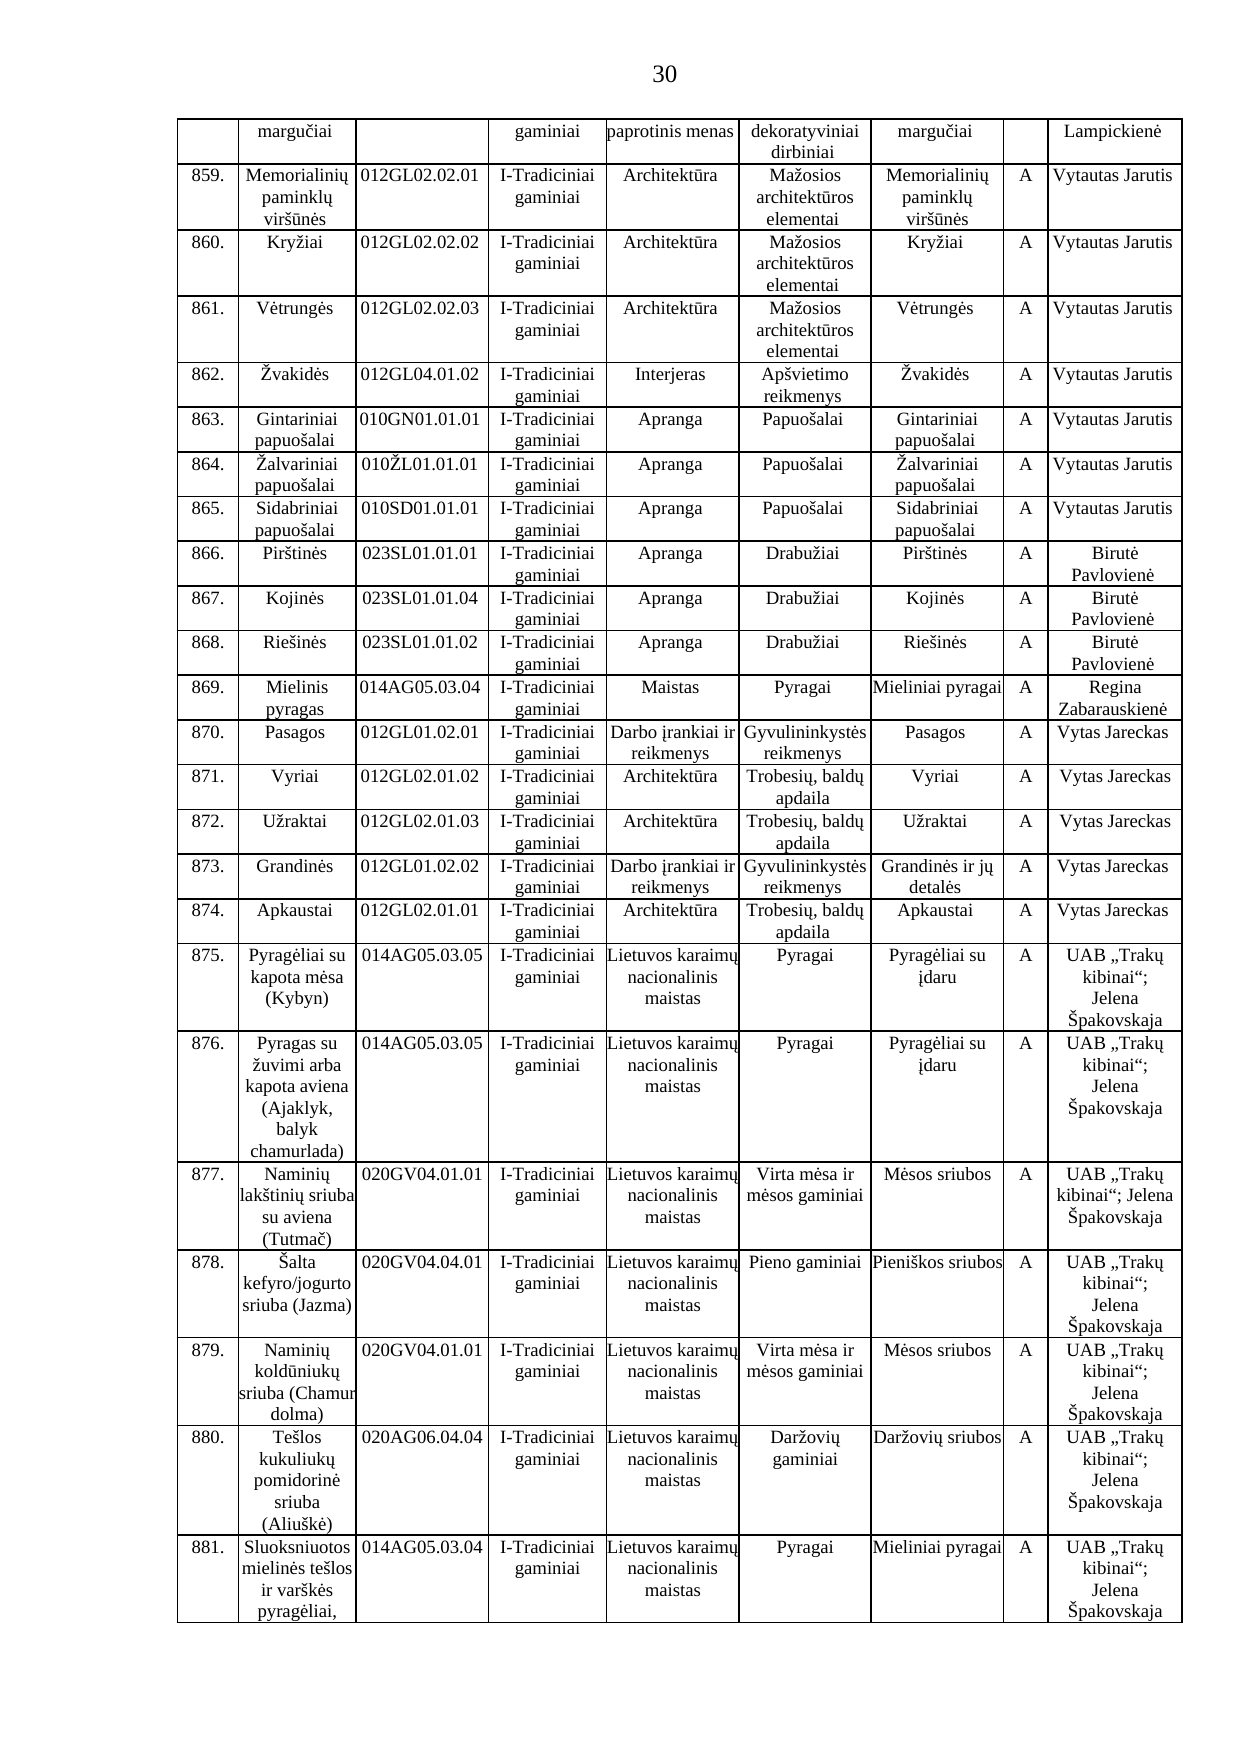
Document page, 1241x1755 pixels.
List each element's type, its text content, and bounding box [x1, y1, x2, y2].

table_cell 014AG05.03.05 [357, 1032, 488, 1161]
table_cell 012GL01.02.02 [357, 855, 488, 898]
table_cell I-Tradiciniai gaminiai [489, 631, 606, 674]
table_cell Trobesių, baldų apdaila [740, 810, 870, 853]
table_cell 010SD01.01.01 [357, 497, 488, 540]
table_cell I-Tradiciniai gaminiai [489, 1032, 606, 1161]
table_cell A [1004, 765, 1047, 808]
table_cell Apranga [607, 631, 738, 674]
table_cell Papuošalai [740, 408, 870, 451]
table_cell I-Tradiciniai gaminiai [489, 810, 606, 853]
table_cell 869. [178, 676, 238, 719]
table_cell Pasagos [872, 721, 1003, 764]
table_cell Mažosios architektūros elementai [740, 297, 870, 362]
table_cell A [1004, 1032, 1047, 1161]
table_cell Lietuvos karaimų nacionalinis maistas [607, 1163, 738, 1249]
table_cell Daržovių sriubos [872, 1426, 1003, 1534]
table_cell A [1004, 497, 1047, 540]
table_cell Pirštinės [872, 542, 1003, 585]
table_cell Žalvariniai papuošalai [872, 453, 1003, 496]
table_cell A [1004, 944, 1047, 1030]
table_cell A [1004, 810, 1047, 853]
table_cell Kryžiai [872, 231, 1003, 295]
table_cell 020AG06.04.04 [357, 1426, 488, 1534]
table_cell 860. [178, 231, 238, 295]
table_cell 878. [178, 1251, 238, 1337]
table_cell 874. [178, 900, 238, 942]
table_cell I-Tradiciniai gaminiai [489, 297, 606, 362]
table_cell Regina Zabarauskienė [1049, 676, 1181, 719]
table_cell 023SL01.01.02 [357, 631, 488, 674]
table_cell 023SL01.01.01 [357, 542, 488, 585]
table_cell I-Tradiciniai gaminiai [489, 453, 606, 496]
table_cell 863. [178, 408, 238, 451]
table_cell Memorialinių paminklų viršūnės [239, 165, 355, 229]
table_cell Architektūra [607, 231, 738, 295]
table_cell Mėsos sriubos [872, 1338, 1003, 1425]
table_cell Architektūra [607, 810, 738, 853]
table_cell margučiai [872, 120, 1003, 163]
table_cell Lampickienė [1049, 120, 1181, 163]
table_cell 873. [178, 855, 238, 898]
table_cell Mažosios architektūros elementai [740, 231, 870, 295]
table_cell Daržovių gaminiai [740, 1426, 870, 1534]
table_cell Naminių koldūniukų sriuba (Chamur dolma) [239, 1338, 355, 1425]
table_cell A [1004, 1338, 1047, 1425]
table_cell 861. [178, 297, 238, 362]
table_cell I-Tradiciniai gaminiai [489, 676, 606, 719]
table_cell 872. [178, 810, 238, 853]
table_cell 871. [178, 765, 238, 808]
table_cell Apšvietimo reikmenys [740, 363, 870, 406]
table_cell Sluoksniuotos mielinės tešlos ir varškės pyragėliai, [239, 1536, 355, 1622]
table_cell Architektūra [607, 765, 738, 808]
table_cell Pasagos [239, 721, 355, 764]
table_cell Maistas [607, 676, 738, 719]
table_cell 012GL02.02.03 [357, 297, 488, 362]
table_cell 020GV04.01.01 [357, 1338, 488, 1425]
table_cell Užraktai [239, 810, 355, 853]
table_cell 014AG05.03.04 [357, 1536, 488, 1622]
table_cell Drabužiai [740, 542, 870, 585]
table_cell Lietuvos karaimų nacionalinis maistas [607, 1536, 738, 1622]
table_cell Lietuvos karaimų nacionalinis maistas [607, 944, 738, 1030]
table_cell Drabužiai [740, 587, 870, 630]
table_cell Užraktai [872, 810, 1003, 853]
table_cell 012GL02.01.01 [357, 900, 488, 942]
table_cell A [1004, 721, 1047, 764]
table_cell Pieniškos sriubos [872, 1251, 1003, 1337]
table_cell 870. [178, 721, 238, 764]
table_cell Vytautas Jarutis [1049, 453, 1181, 496]
table_cell Riešinės [239, 631, 355, 674]
table_cell Pyragas su žuvimi arba kapota aviena (Ajaklyk, balyk chamurlada) [239, 1032, 355, 1161]
table_cell Vytas Jareckas [1049, 810, 1181, 853]
table_cell Vėtrungės [239, 297, 355, 362]
table_cell Lietuvos karaimų nacionalinis maistas [607, 1251, 738, 1337]
table_cell [357, 120, 488, 163]
table_cell Virta mėsa ir mėsos gaminiai [740, 1163, 870, 1249]
table_cell Pyragai [740, 1536, 870, 1622]
table_cell Lietuvos karaimų nacionalinis maistas [607, 1338, 738, 1425]
table_cell 867. [178, 587, 238, 630]
table_cell Pyragai [740, 944, 870, 1030]
table_cell Pyragėliai su įdaru [872, 944, 1003, 1030]
table_cell A [1004, 453, 1047, 496]
table_cell Apranga [607, 542, 738, 585]
table_cell Architektūra [607, 900, 738, 942]
table_cell Grandinės [239, 855, 355, 898]
table_cell 868. [178, 631, 238, 674]
table_cell A [1004, 1251, 1047, 1337]
table_cell A [1004, 676, 1047, 719]
table_cell Gyvulininkystės reikmenys [740, 855, 870, 898]
table_cell I-Tradiciniai gaminiai [489, 944, 606, 1030]
table_cell I-Tradiciniai gaminiai [489, 165, 606, 229]
table_cell I-Tradiciniai gaminiai [489, 231, 606, 295]
table_cell Birutė Pavlovienė [1049, 587, 1181, 630]
table_cell Vyriai [239, 765, 355, 808]
table_cell A [1004, 165, 1047, 229]
table_cell Tešlos kukuliukų pomidorinė sriuba (Aliuškė) [239, 1426, 355, 1534]
table_cell Pyragai [740, 1032, 870, 1161]
table_cell 020GV04.04.01 [357, 1251, 488, 1337]
table_cell Pyragėliai su kapota mėsa (Kybyn) [239, 944, 355, 1030]
table_cell Apranga [607, 408, 738, 451]
table_cell UAB „Trakų kibinai“; Jelena Špakovskaja [1049, 1163, 1181, 1249]
table_cell 877. [178, 1163, 238, 1249]
table_cell Darbo įrankiai ir reikmenys [607, 721, 738, 764]
table_cell Drabužiai [740, 631, 870, 674]
table_cell Žvakidės [239, 363, 355, 406]
table_cell Mieliniai pyragai [872, 1536, 1003, 1622]
table_cell Trobesių, baldų apdaila [740, 765, 870, 808]
table_cell Vytautas Jarutis [1049, 165, 1181, 229]
table_cell Apranga [607, 453, 738, 496]
table_cell I-Tradiciniai gaminiai [489, 1426, 606, 1534]
table_cell Vytautas Jarutis [1049, 497, 1181, 540]
table_cell 862. [178, 363, 238, 406]
table_cell 012GL02.02.01 [357, 165, 488, 229]
table_cell UAB „Trakų kibinai“; Jelena Špakovskaja [1049, 1338, 1181, 1425]
table_cell Riešinės [872, 631, 1003, 674]
table_cell Lietuvos karaimų nacionalinis maistas [607, 1426, 738, 1534]
table_cell I-Tradiciniai gaminiai [489, 497, 606, 540]
table_cell 012GL01.02.01 [357, 721, 488, 764]
table_cell Apkaustai [239, 900, 355, 942]
table_cell I-Tradiciniai gaminiai [489, 855, 606, 898]
table_cell UAB „Trakų kibinai“; Jelena Špakovskaja [1049, 1536, 1181, 1622]
table_cell Darbo įrankiai ir reikmenys [607, 855, 738, 898]
table_cell Gintariniai papuošalai [239, 408, 355, 451]
table_cell 012GL02.01.02 [357, 765, 488, 808]
table_cell gaminiai [489, 120, 606, 163]
table_cell Naminių lakštinių sriuba su aviena (Tutmač) [239, 1163, 355, 1249]
table_cell Vyriai [872, 765, 1003, 808]
table_cell Kojinės [872, 587, 1003, 630]
table_cell 014AG05.03.04 [357, 676, 488, 719]
table_cell Vytautas Jarutis [1049, 297, 1181, 362]
table_cell A [1004, 1163, 1047, 1249]
table_cell Apranga [607, 587, 738, 630]
table_cell Pyragai [740, 676, 870, 719]
table_cell 023SL01.01.04 [357, 587, 488, 630]
table_cell I-Tradiciniai gaminiai [489, 542, 606, 585]
table_cell UAB „Trakų kibinai“; Jelena Špakovskaja [1049, 1251, 1181, 1337]
table_cell Mažosios architektūros elementai [740, 165, 870, 229]
table_cell 866. [178, 542, 238, 585]
table_cell Gyvulininkystės reikmenys [740, 721, 870, 764]
table_cell A [1004, 587, 1047, 630]
table_cell Vytautas Jarutis [1049, 363, 1181, 406]
table_cell [178, 120, 238, 163]
table_cell I-Tradiciniai gaminiai [489, 721, 606, 764]
table_cell Papuošalai [740, 453, 870, 496]
table_cell Vytas Jareckas [1049, 721, 1181, 764]
table_cell Vytautas Jarutis [1049, 231, 1181, 295]
table_cell 012GL04.01.02 [357, 363, 488, 406]
table_cell 881. [178, 1536, 238, 1622]
table_cell [1004, 120, 1047, 163]
table_cell Apranga [607, 497, 738, 540]
table_cell Vytas Jareckas [1049, 855, 1181, 898]
table_cell 014AG05.03.05 [357, 944, 488, 1030]
table_cell Apkaustai [872, 900, 1003, 942]
table_cell I-Tradiciniai gaminiai [489, 1163, 606, 1249]
table_cell Virta mėsa ir mėsos gaminiai [740, 1338, 870, 1425]
table_cell Memorialinių paminklų viršūnės [872, 165, 1003, 229]
table_cell I-Tradiciniai gaminiai [489, 1536, 606, 1622]
table_cell Kryžiai [239, 231, 355, 295]
table_cell UAB „Trakų kibinai“; Jelena Špakovskaja [1049, 1426, 1181, 1534]
table_cell Lietuvos karaimų nacionalinis maistas [607, 1032, 738, 1161]
table_cell 875. [178, 944, 238, 1030]
table_cell I-Tradiciniai gaminiai [489, 363, 606, 406]
table_cell 864. [178, 453, 238, 496]
table_cell 876. [178, 1032, 238, 1161]
table_cell Sidabriniai papuošalai [239, 497, 355, 540]
table_cell I-Tradiciniai gaminiai [489, 587, 606, 630]
table_cell UAB „Trakų kibinai“; Jelena Špakovskaja [1049, 1032, 1181, 1161]
table_cell Pirštinės [239, 542, 355, 585]
table_cell 859. [178, 165, 238, 229]
table_cell I-Tradiciniai gaminiai [489, 1251, 606, 1337]
table_cell Grandinės ir jų detalės [872, 855, 1003, 898]
table_cell Pyragėliai su įdaru [872, 1032, 1003, 1161]
table_cell Mieliniai pyragai [872, 676, 1003, 719]
table_cell A [1004, 408, 1047, 451]
table_cell A [1004, 631, 1047, 674]
table_cell Kojinės [239, 587, 355, 630]
table_cell Žalvariniai papuošalai [239, 453, 355, 496]
table_cell 020GV04.01.01 [357, 1163, 488, 1249]
table_cell Papuošalai [740, 497, 870, 540]
table_cell I-Tradiciniai gaminiai [489, 900, 606, 942]
table_cell 010GN01.01.01 [357, 408, 488, 451]
table_cell Vytas Jareckas [1049, 765, 1181, 808]
table_cell A [1004, 231, 1047, 295]
table_cell A [1004, 900, 1047, 942]
table_cell Mielinis pyragas [239, 676, 355, 719]
table_cell paprotinis menas [607, 120, 738, 163]
table_cell Birutė Pavlovienė [1049, 542, 1181, 585]
table_cell Mėsos sriubos [872, 1163, 1003, 1249]
table_cell UAB „Trakų kibinai“; Jelena Špakovskaja [1049, 944, 1181, 1030]
table_cell Žvakidės [872, 363, 1003, 406]
table_cell A [1004, 297, 1047, 362]
table_cell margučiai [239, 120, 355, 163]
table_cell Interjeras [607, 363, 738, 406]
table_cell Gintariniai papuošalai [872, 408, 1003, 451]
table_cell I-Tradiciniai gaminiai [489, 408, 606, 451]
table_cell I-Tradiciniai gaminiai [489, 765, 606, 808]
table_cell 880. [178, 1426, 238, 1534]
table_cell A [1004, 1426, 1047, 1534]
table_cell A [1004, 542, 1047, 585]
table_cell Trobesių, baldų apdaila [740, 900, 870, 942]
table_cell 012GL02.02.02 [357, 231, 488, 295]
table_cell Sidabriniai papuošalai [872, 497, 1003, 540]
table_cell 879. [178, 1338, 238, 1425]
table_cell 012GL02.01.03 [357, 810, 488, 853]
table_cell I-Tradiciniai gaminiai [489, 1338, 606, 1425]
table_cell A [1004, 855, 1047, 898]
table_cell Vytas Jareckas [1049, 900, 1181, 942]
table_cell Architektūra [607, 297, 738, 362]
table_cell Vytautas Jarutis [1049, 408, 1181, 451]
table_cell Vėtrungės [872, 297, 1003, 362]
table_cell 010ŽL01.01.01 [357, 453, 488, 496]
table_cell Pieno gaminiai [740, 1251, 870, 1337]
table_cell A [1004, 1536, 1047, 1622]
table_cell 865. [178, 497, 238, 540]
table_cell dekoratyviniai dirbiniai [740, 120, 870, 163]
table_cell Birutė Pavlovienė [1049, 631, 1181, 674]
table_cell Šalta kefyro/jogurto sriuba (Jazma) [239, 1251, 355, 1337]
table_cell A [1004, 363, 1047, 406]
table_cell Architektūra [607, 165, 738, 229]
